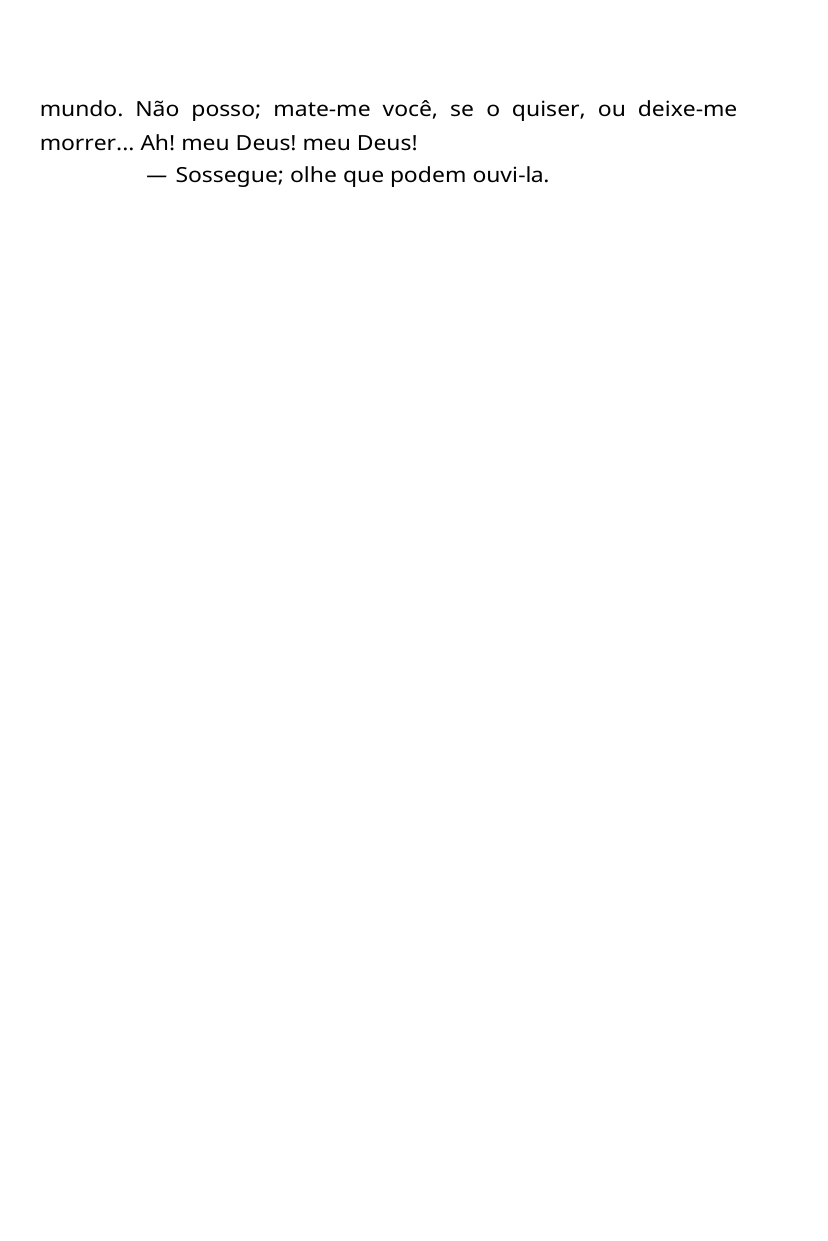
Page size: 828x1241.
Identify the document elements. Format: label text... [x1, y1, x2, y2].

list mundo. Não posso; mate-me você, se o quiser, ou deixe-me morrer... Ah! meu Deus! meu Deus! [39, 94, 738, 156]
list Sossegue; olhe que podem ouvi-la. [146, 162, 787, 187]
